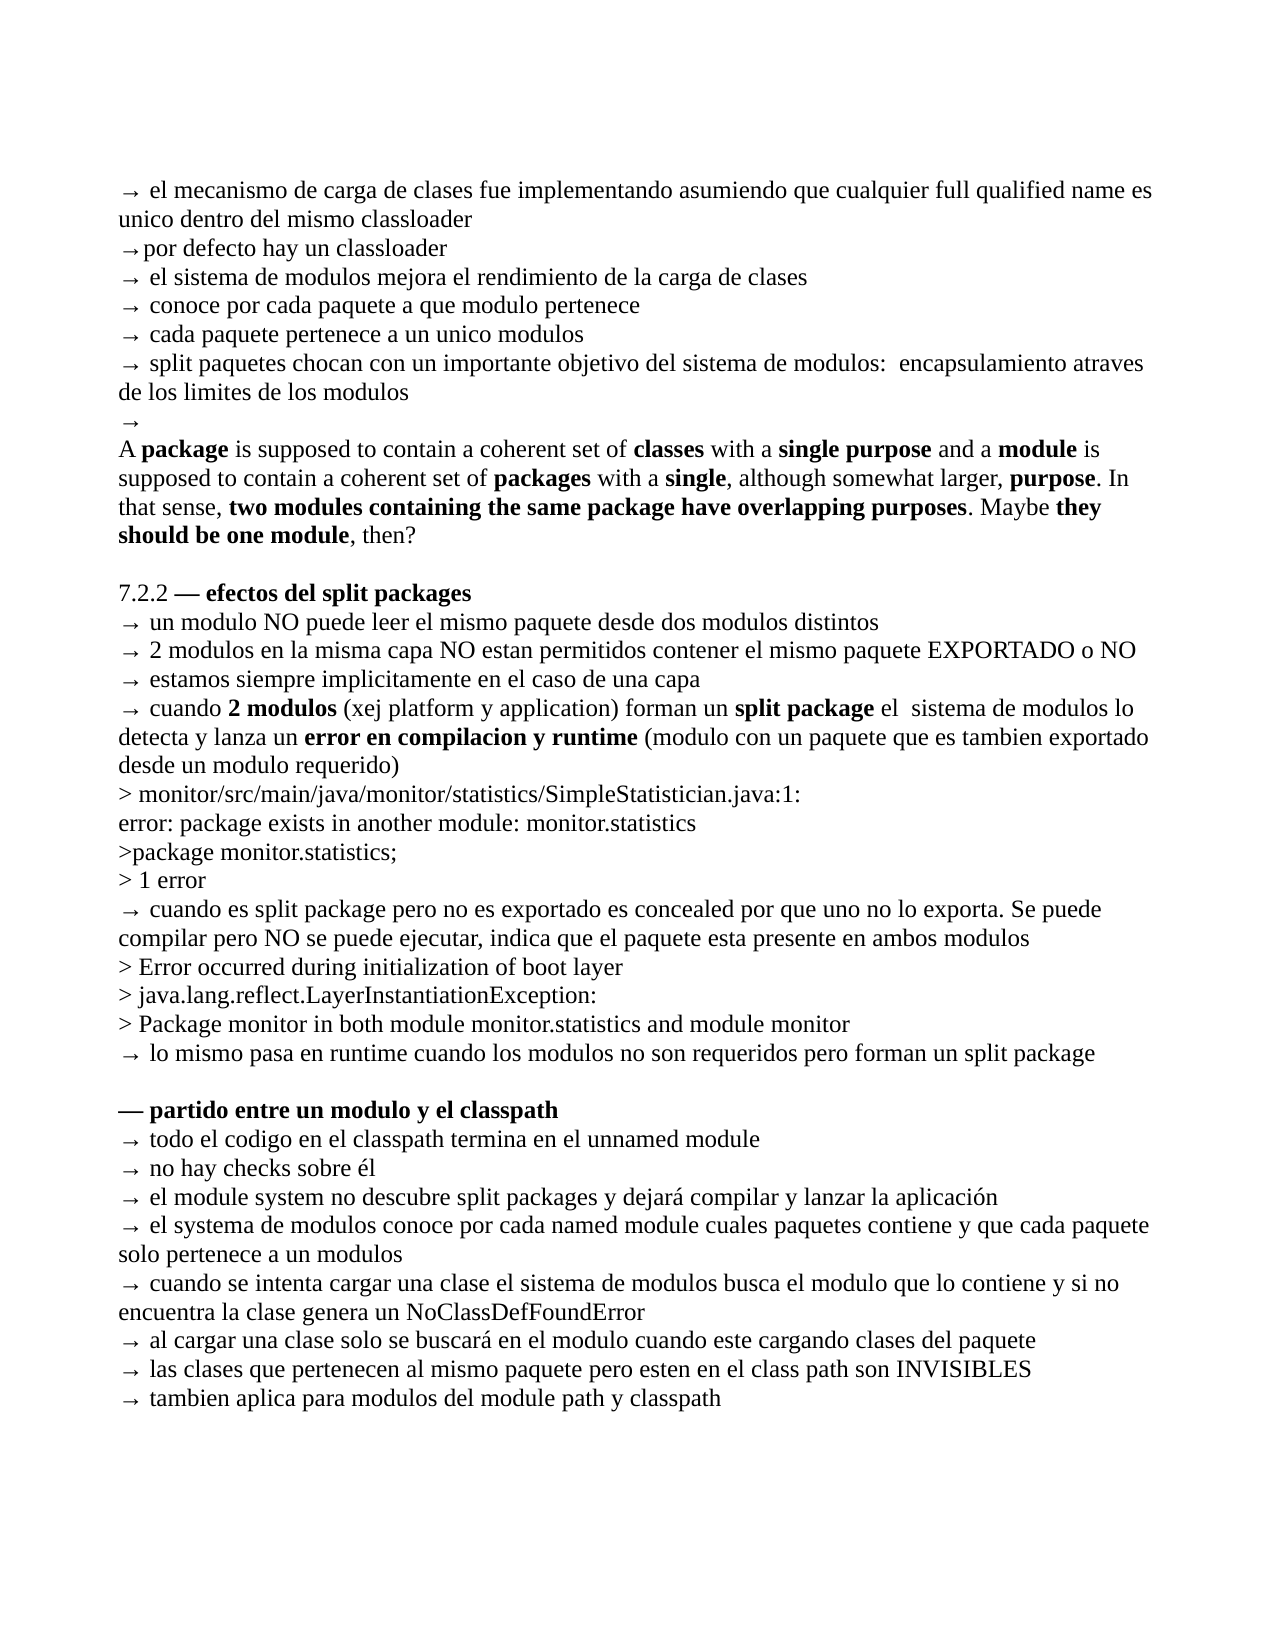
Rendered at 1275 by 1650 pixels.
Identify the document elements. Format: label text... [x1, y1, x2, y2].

text A package is supposed to contain a coherent set of classes with a single purpose and a module is supposed to contain a coherent set of packages with a single, although somewhat larger, purpose. In that sense, two modules containing the same package have overlapping purposes. Maybe they should be one module, then? [118, 434, 1157, 549]
text → un modulo NO puede leer el mismo paquete desde dos modulos distintos [118, 607, 1157, 636]
text → cuando se intenta cargar una clase el sistema de modulos busca el modulo que lo contiene y si no encuentra la clase genera un NoClassDefFoundError [118, 1268, 1157, 1326]
text → lo mismo pasa en runtime cuando los modulos no son requeridos pero forman un split package [118, 1038, 1157, 1067]
text →por defecto hay un classloader [118, 233, 1157, 262]
text → el systema de modulos conoce por cada named module cuales paquetes contiene y que cada paquete solo pertenece a un modulos [118, 1211, 1157, 1268]
text → el mecanismo de carga de clases fue implementando asumiendo que cualquier full qualified name es unico dentro del mismo classloader [118, 176, 1157, 233]
text → el sistema de modulos mejora el rendimiento de la carga de clases [118, 262, 1157, 291]
text → [118, 406, 1157, 434]
text → cuando 2 modulos (xej platform y application) forman un split package el sistema de modulos lo detecta y lanza un error en compilacion y runtime (modulo con un paquete que es tambien exportado desde un modulo requerido) [118, 693, 1157, 779]
text → cuando es split package pero no es exportado es concealed por que uno no lo exporta. Se puede compilar pero NO se puede ejecutar, indica que el paquete esta presente en ambos modulos [118, 894, 1157, 952]
text → todo el codigo en el classpath termina en el unnamed module [118, 1124, 1157, 1153]
text → 2 modulos en la misma capa NO estan permitidos contener el mismo paquete EXPORTADO o NO [118, 636, 1157, 664]
text > Error occurred during initialization of boot layer [118, 952, 1157, 981]
text error: package exists in another module: monitor.statistics [118, 808, 1157, 837]
text → split paquetes chocan con un importante objetivo del sistema de modulos: encapsulamiento atraves de los limites de los modulos [118, 348, 1157, 406]
text > monitor/src/main/java/monitor/statistics/SimpleStatistician.java:1: [118, 779, 1157, 808]
text → el module system no descubre split packages y dejará compilar y lanzar la aplicación [118, 1182, 1157, 1211]
text > 1 error [118, 866, 1157, 894]
text — partido entre un modulo y el classpath [118, 1096, 1157, 1124]
text → cada paquete pertenece a un unico modulos [118, 319, 1157, 348]
text → conoce por cada paquete a que modulo pertenece [118, 291, 1157, 319]
text → estamos siempre implicitamente en el caso de una capa [118, 664, 1157, 693]
text 7.2.2 — efectos del split packages [118, 578, 1157, 607]
text > Package monitor in both module monitor.statistics and module monitor [118, 1009, 1157, 1038]
text >package monitor.statistics; [118, 837, 1157, 866]
text → no hay checks sobre él [118, 1153, 1157, 1182]
text > java.lang.reflect.LayerInstantiationException: [118, 981, 1157, 1009]
text → al cargar una clase solo se buscará en el modulo cuando este cargando clases del paquete [118, 1326, 1157, 1354]
text → las clases que pertenecen al mismo paquete pero esten en el class path son INVISIBLES [118, 1354, 1157, 1383]
text → tambien aplica para modulos del module path y classpath [118, 1383, 1157, 1412]
